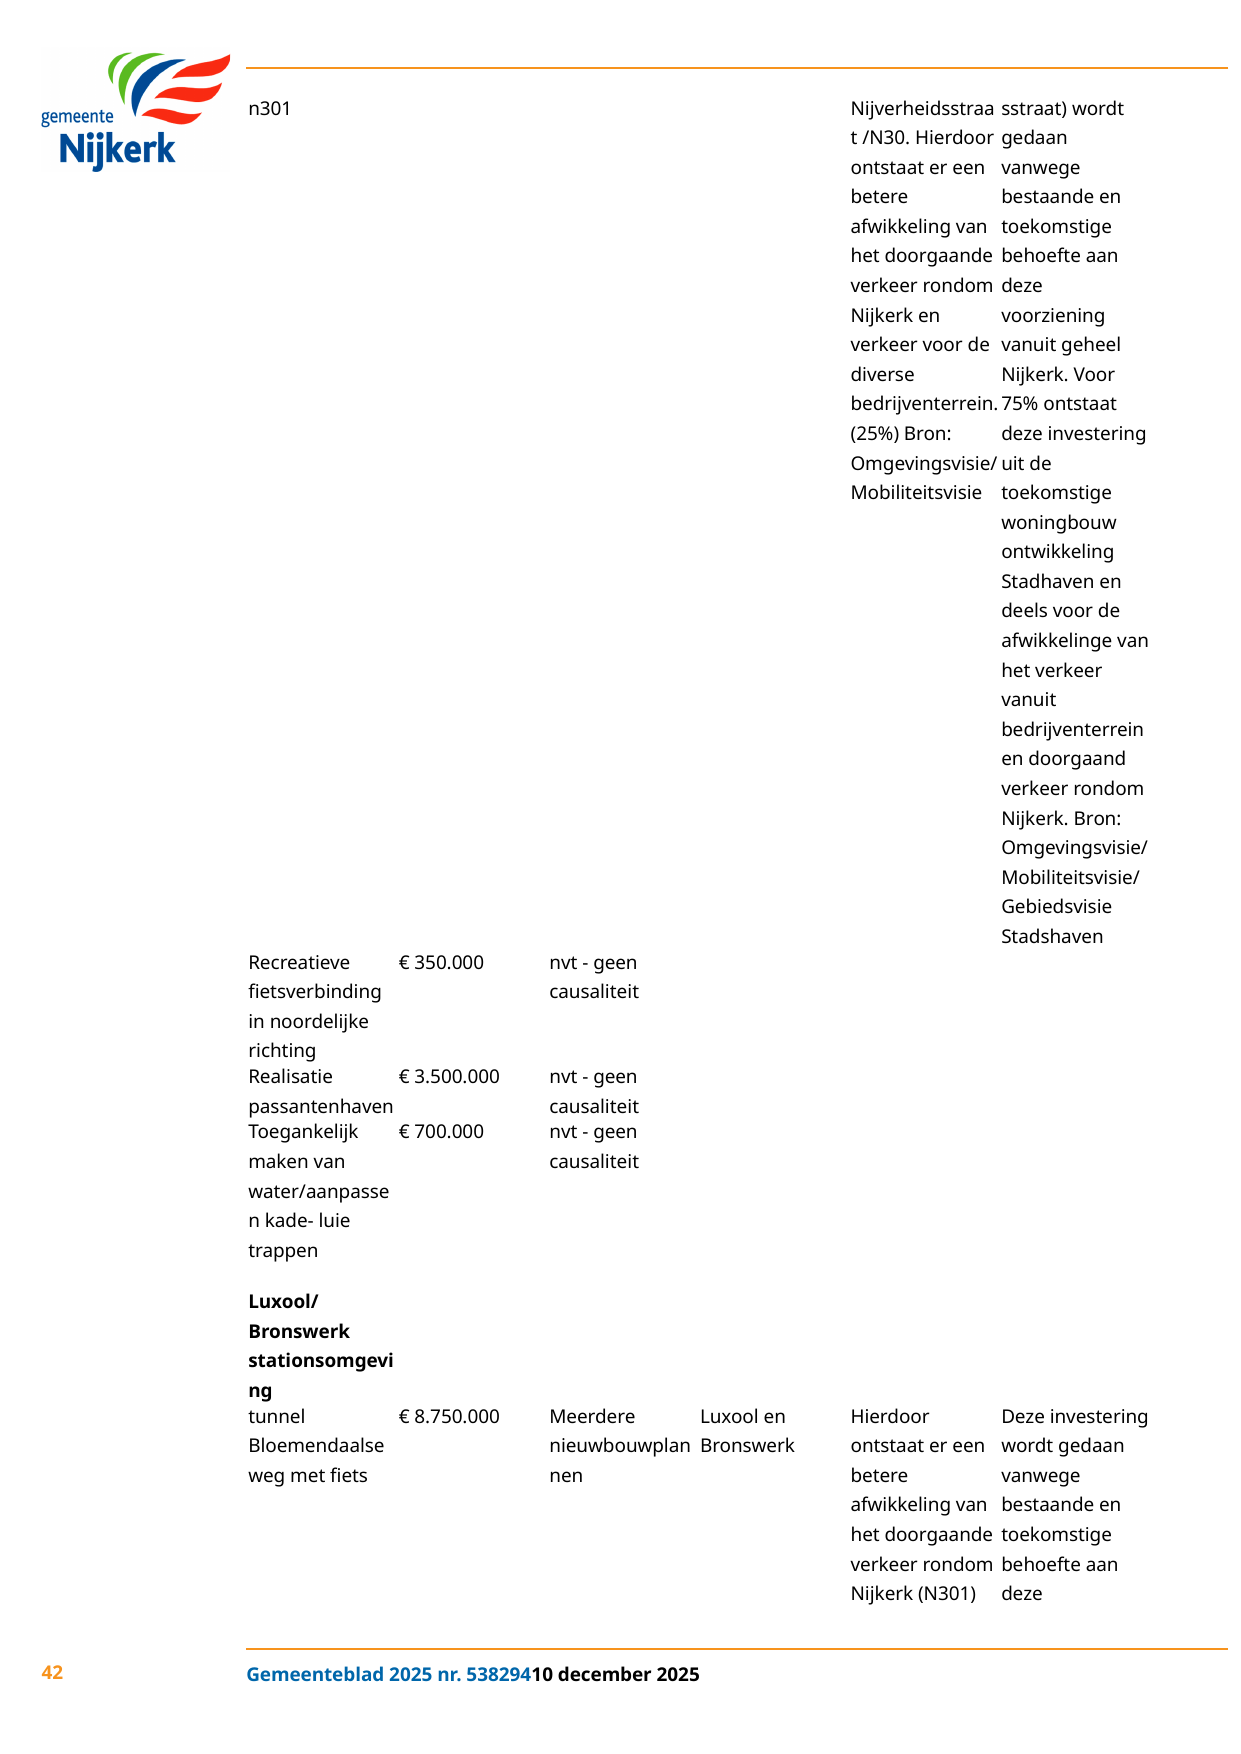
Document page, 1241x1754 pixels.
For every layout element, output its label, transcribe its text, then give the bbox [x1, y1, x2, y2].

table_cell [700, 95, 850, 949]
table_cell [549, 1263, 700, 1288]
table_cell [1001, 1119, 1152, 1263]
table_cell [248, 1263, 398, 1288]
table_cell [850, 1119, 1001, 1263]
table_cell [700, 1263, 850, 1288]
table_cell [549, 1289, 700, 1403]
table_cell [700, 949, 850, 1063]
table_cell [700, 1119, 850, 1263]
table_cell nvt - geen causaliteit [549, 949, 700, 1063]
table_cell [850, 1063, 1001, 1119]
table_cell sstraat) wordt gedaan vanwege bestaande en toekomstige behoefte aan deze voorziening vanuit geheel Nijkerk. Voor 75% ontstaat deze investering uit de toekomstige woningbouw ontwikkeling Stadhaven en deels voor de afwikkelinge van het verkeer vanuit bedrijventerrein en doorgaand verkeer rondom Nijkerk. Bron: Omgevingsvisie/ Mobiliteitsvisie/ Gebiedsvisie Stadshaven [1001, 95, 1152, 949]
table_cell € 350.000 [399, 949, 549, 1063]
table_cell n301 [248, 95, 398, 949]
table_cell [1001, 1063, 1152, 1119]
table_cell [399, 1289, 549, 1403]
table_cell nvt - geen causaliteit [549, 1119, 700, 1263]
table_cell [850, 1289, 1001, 1403]
table_cell [1001, 1263, 1152, 1288]
table_cell [850, 949, 1001, 1063]
table_cell Luxool/Bronswerk stationsomgeving [248, 1289, 398, 1403]
table_cell nvt - geen causaliteit [549, 1063, 700, 1119]
table_cell [700, 1063, 850, 1119]
picture [41, 47, 231, 172]
table_cell € 700.000 [399, 1119, 549, 1263]
table_cell [1001, 1289, 1152, 1403]
table_cell Toegankelijk maken van water/aanpassen kade- luie trappen [248, 1119, 398, 1263]
table_cell Realisatie passantenhaven [248, 1063, 398, 1119]
table_cell € 8.750.000 [399, 1403, 549, 1606]
table_cell [549, 95, 700, 949]
table_cell Luxool en Bronswerk [700, 1403, 850, 1606]
table_cell Recreatieve fietsverbinding in noordelijke richting [248, 949, 398, 1063]
table_cell Meerdere nieuwbouwplannen [549, 1403, 700, 1606]
table_cell Deze investering wordt gedaan vanwege bestaande en toekomstige behoefte aan deze [1001, 1403, 1152, 1606]
table_cell [700, 1289, 850, 1403]
table_cell [1001, 949, 1152, 1063]
table_cell tunnel Bloemendaalseweg met fiets [248, 1403, 398, 1606]
table_cell Nijverheidsstraat /N30. Hierdoor ontstaat er een betere afwikkeling van het doorgaande verkeer rondom Nijkerk en verkeer voor de diverse bedrijventerrein. (25%) Bron: Omgevingsvisie/ Mobiliteitsvisie [850, 95, 1001, 949]
table_cell € 3.500.000 [399, 1063, 549, 1119]
table_cell Hierdoor ontstaat er een betere afwikkeling van het doorgaande verkeer rondom Nijkerk (N301) [850, 1403, 1001, 1606]
table_cell [399, 1263, 549, 1288]
table_cell [399, 95, 549, 949]
table_cell [850, 1263, 1001, 1288]
